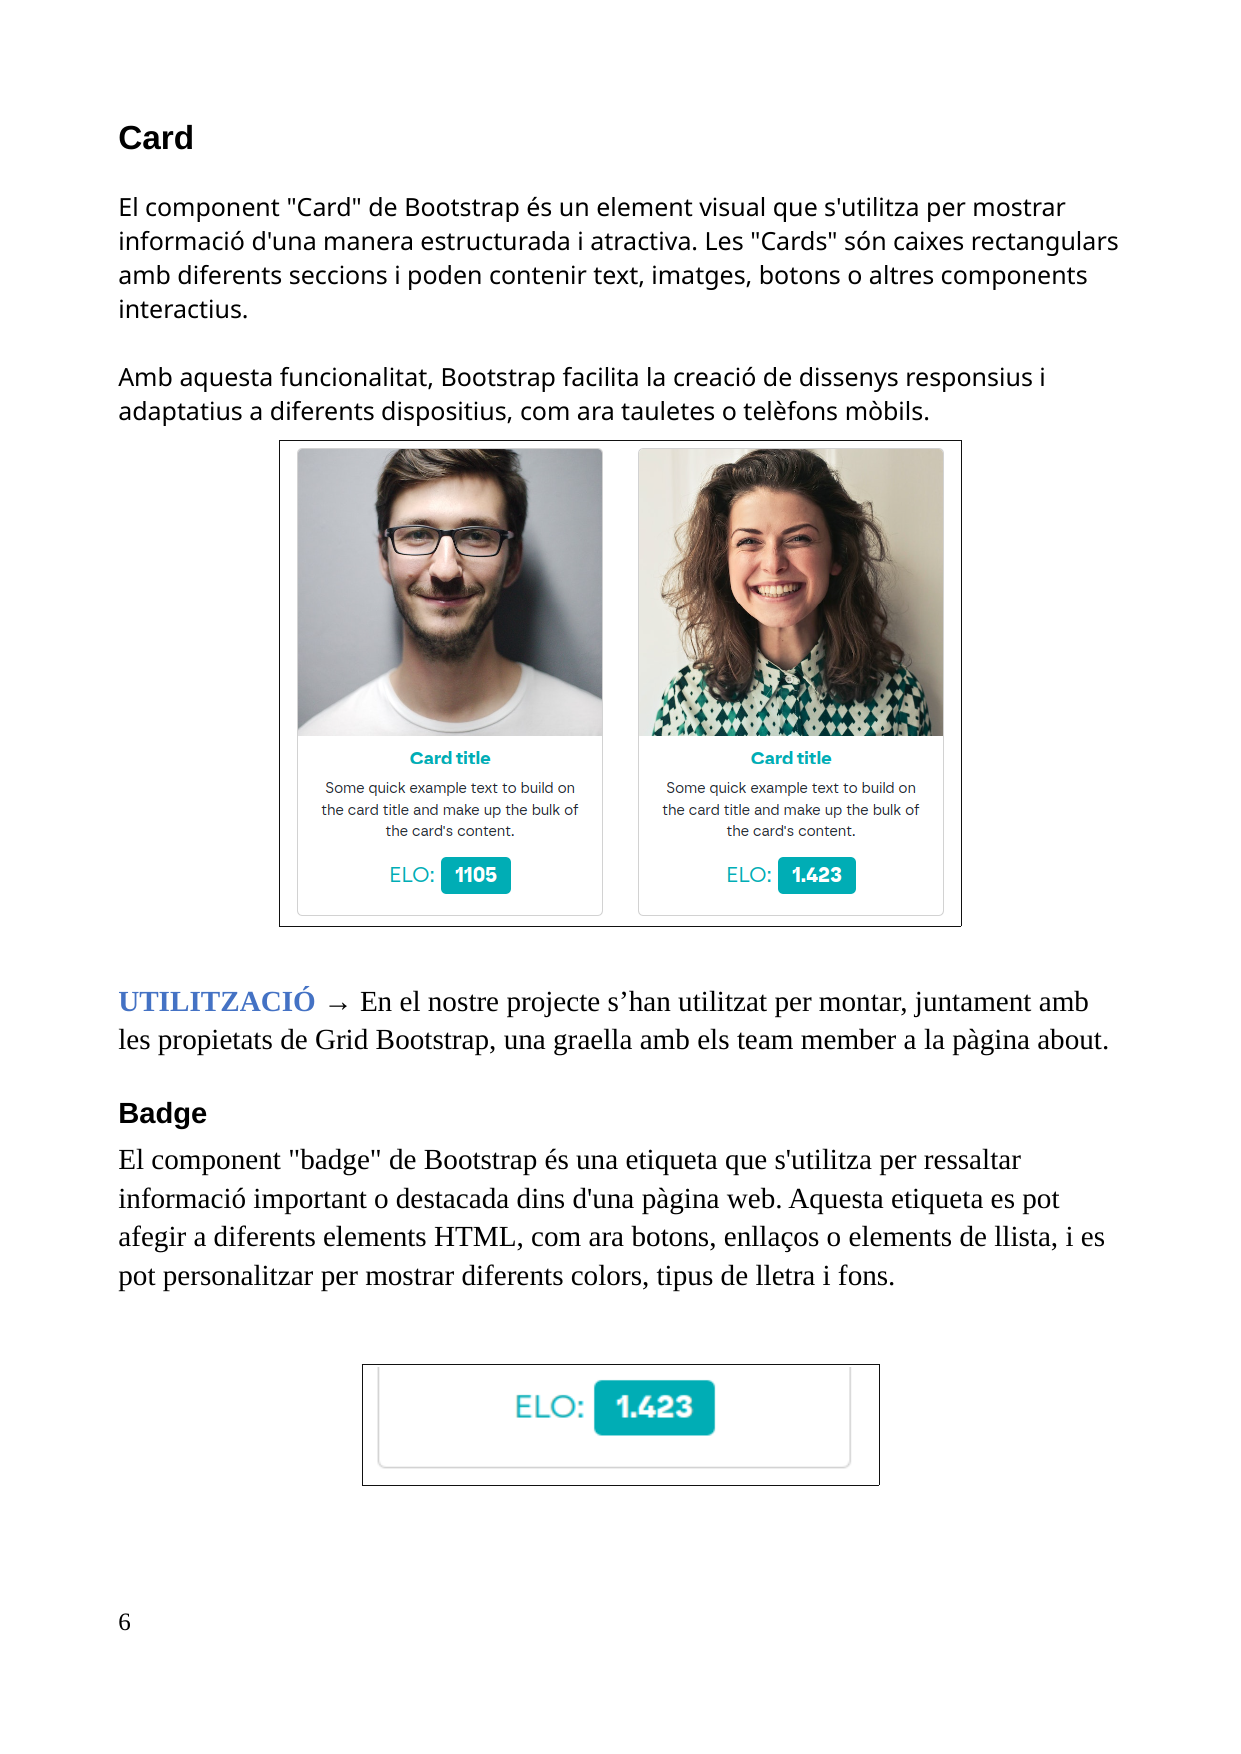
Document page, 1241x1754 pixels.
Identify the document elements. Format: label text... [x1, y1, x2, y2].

subtitle Card [118, 118, 1122, 157]
picture [364, 1367, 876, 1482]
subtitle Badge [118, 1096, 1122, 1130]
subtitle Amb aquesta funcionalitat, Bootstrap facilita la creació de dissenys responsius i adaptatius a diferents dispositius, com ara tauletes o telèfons mòbils. [118, 359, 1122, 428]
text El component "badge" de Bootstrap és una etiqueta que s'utilitza per ressaltar informació important o destacada dins d'una pàgina web. Aquesta etiqueta es pot afegir a diferents elements HTML, com ara botons, enllaços o elements de llista, i es pot personalitzar per mostrar diferents colors, tipus de lletra i fons. [118, 1142, 1122, 1292]
picture [282, 443, 959, 924]
text UTILITZACIÓ → En el nostre projecte s’han utilitzat per montar, juntament amb les propietats de Grid Bootstrap, una graella amb els team member a la pàgina about. [118, 907, 1122, 1056]
subtitle El component "Card" de Bootstrap és un element visual que s'utilitza per mostrar informació d'una manera estructurada i atractiva. Les "Cards" són caixes rectangulars amb diferents seccions i poden contenir text, imatges, botons o altres components interactius. [118, 190, 1122, 326]
